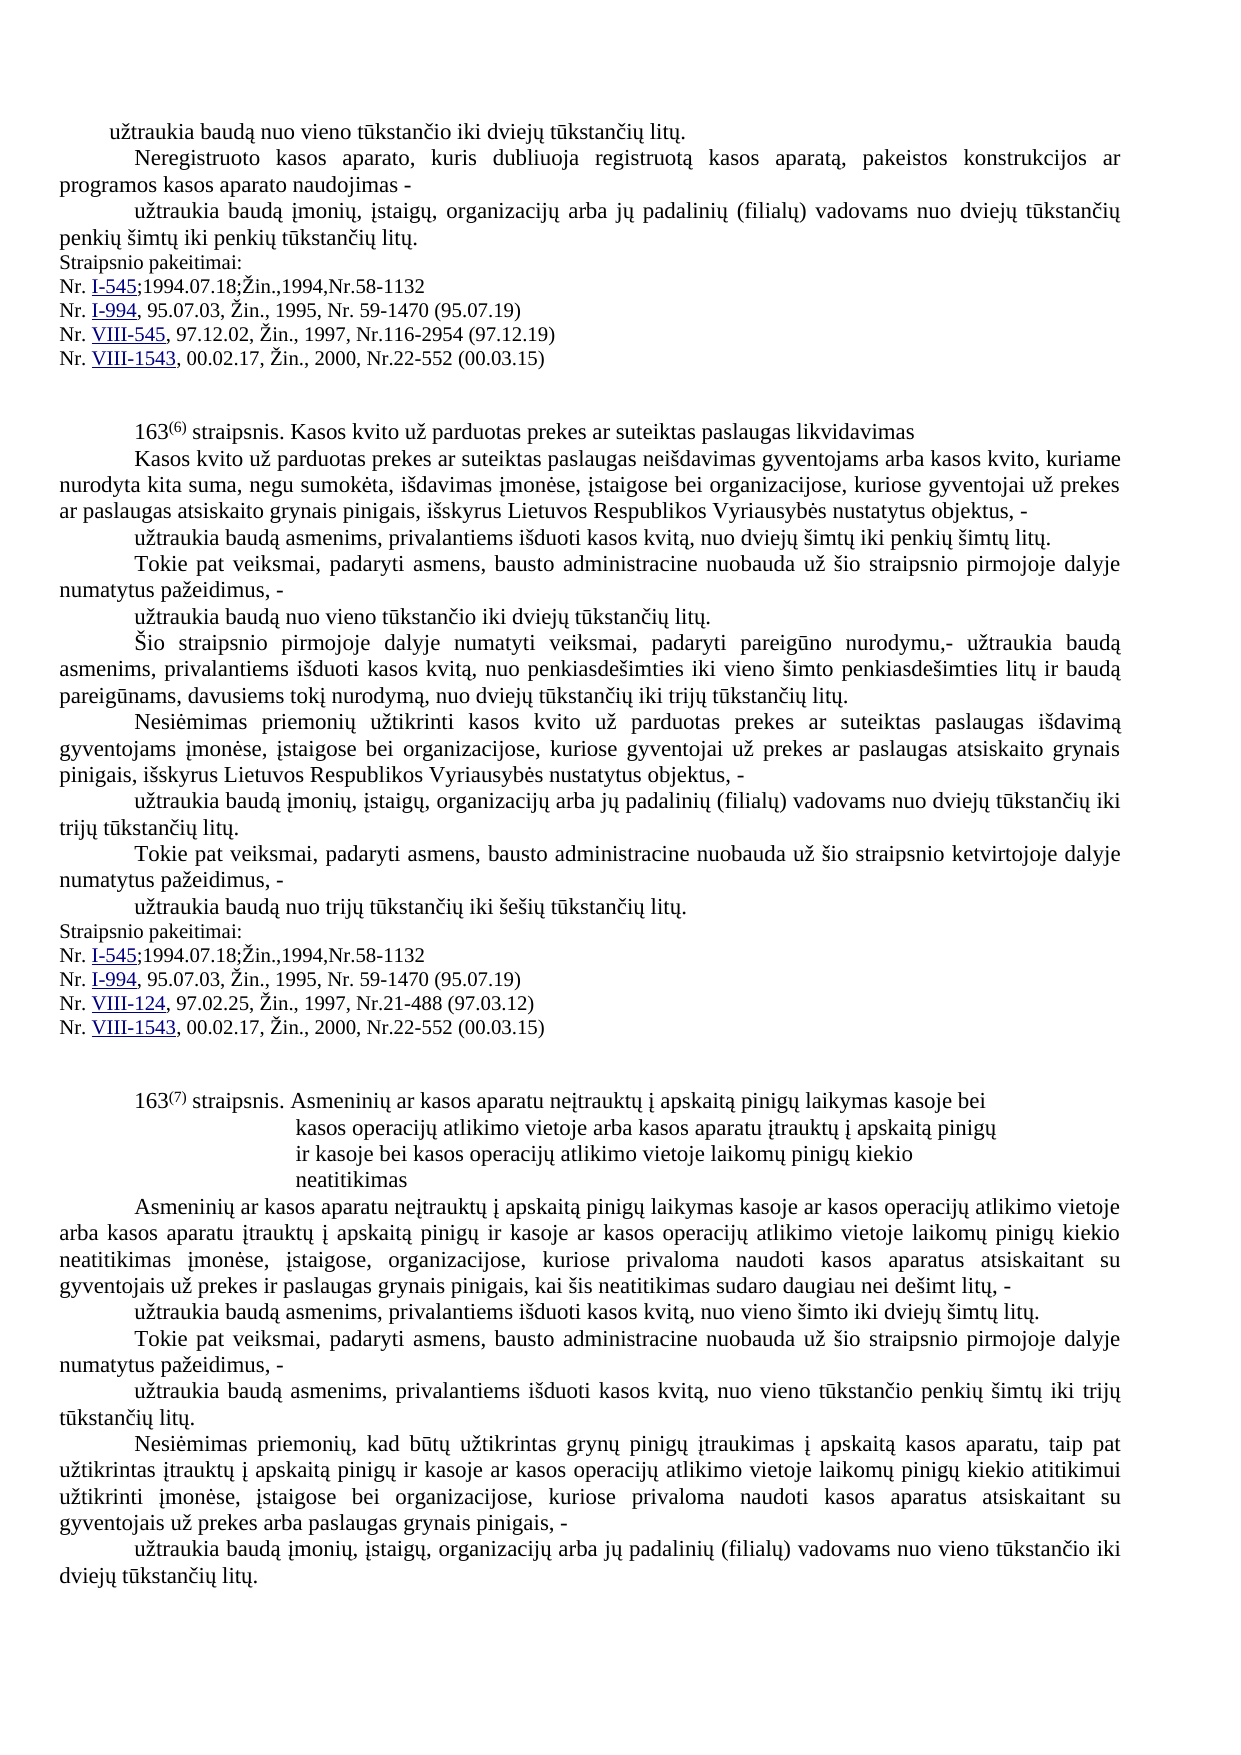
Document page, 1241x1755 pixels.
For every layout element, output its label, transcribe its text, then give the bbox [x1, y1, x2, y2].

text 163(6) straipsnis. Kasos kvito už parduotas prekes ar suteiktas paslaugas likvidavimas [59, 418, 1122, 445]
text Nr. VIII-1543, 00.02.17, Žin., 2000, Nr.22-552 (00.03.15) [59, 1015, 1122, 1039]
text Nr. I-994, 95.07.03, Žin., 1995, Nr. 59-1470 (95.07.19) [59, 967, 1122, 991]
text Nesiėmimas priemonių, kad būtų užtikrintas grynų pinigų įtraukimas į apskaitą kasos aparatu, taip pat užtikrintas įtrauktų į apskaitą pinigų ir kasoje ar kasos operacijų atlikimo vietoje laikomų pinigų kiekio atitikimui užtikrinti įmonėse, įstaigose bei organizacijose, kuriose privaloma naudoti kasos aparatus atsiskaitant su gyventojais už prekes arba paslaugas grynais pinigais, - [59, 1430, 1122, 1536]
text užtraukia baudą įmonių, įstaigų, organizacijų arba jų padalinių (filialų) vadovams nuo dviejų tūkstančių iki trijų tūkstančių litų. [59, 787, 1122, 840]
text Nr. VIII-124, 97.02.25, Žin., 1997, Nr.21-488 (97.03.12) [59, 991, 1122, 1015]
text užtraukia baudą nuo vieno tūkstančio iki dviejų tūkstančių litų. [59, 603, 1122, 629]
text užtraukia baudą asmenims, privalantiems išduoti kasos kvitą, nuo vieno šimto iki dviejų šimtų litų. [59, 1298, 1122, 1325]
text Nr. I-545;1994.07.18;Žin.,1994,Nr.58-1132 [59, 274, 1122, 298]
text 163(7) straipsnis. Asmeninių ar kasos aparatu neįtrauktų į apskaitą pinigų laikymas kasoje bei [134, 1087, 1122, 1114]
text Kasos kvito už parduotas prekes ar suteiktas paslaugas neišdavimas gyventojams arba kasos kvito, kuriame nurodyta kita suma, negu sumokėta, išdavimas įmonėse, įstaigose bei organizacijose, kuriose gyventojai už prekes ar paslaugas atsiskaito grynais pinigais, išskyrus Lietuvos Respublikos Vyriausybės nustatytus objektus, - [59, 445, 1122, 524]
text Šio straipsnio pirmojoje dalyje numatyti veiksmai, padaryti pareigūno nurodymu,- užtraukia baudą asmenims, privalantiems išduoti kasos kvitą, nuo penkiasdešimties iki vieno šimto penkiasdešimties litų ir baudą pareigūnams, davusiems tokį nurodymą, nuo dviejų tūkstančių iki trijų tūkstančių litų. [59, 629, 1122, 708]
text Nr. VIII-545, 97.12.02, Žin., 1997, Nr.116-2954 (97.12.19) [59, 322, 1122, 346]
text Tokie pat veiksmai, padaryti asmens, bausto administracine nuobauda už šio straipsnio ketvirtojoje dalyje numatytus pažeidimus, - [59, 840, 1122, 893]
text Straipsnio pakeitimai: [59, 250, 1122, 274]
text Tokie pat veiksmai, padaryti asmens, bausto administracine nuobauda už šio straipsnio pirmojoje dalyje numatytus pažeidimus, - [59, 550, 1122, 603]
text Straipsnio pakeitimai: [59, 919, 1122, 943]
text užtraukia baudą nuo trijų tūkstančių iki šešių tūkstančių litų. [59, 893, 1122, 919]
text Nr. I-545;1994.07.18;Žin.,1994,Nr.58-1132 [59, 943, 1122, 967]
text kasos operacijų atlikimo vietoje arba kasos aparatu įtrauktų į apskaitą pinigų [295, 1114, 1122, 1140]
text Asmeninių ar kasos aparatu neįtrauktų į apskaitą pinigų laikymas kasoje ar kasos operacijų atlikimo vietoje arba kasos aparatu įtrauktų į apskaitą pinigų ir kasoje ar kasos operacijų atlikimo vietoje laikomų pinigų kiekio neatitikimas įmonėse, įstaigose, organizacijose, kuriose privaloma naudoti kasos aparatus atsiskaitant su gyventojais už prekes ir paslaugas grynais pinigais, kai šis neatitikimas sudaro daugiau nei dešimt litų, - [59, 1193, 1122, 1298]
text Nr. VIII-1543, 00.02.17, Žin., 2000, Nr.22-552 (00.03.15) [59, 346, 1122, 370]
text neatitikimas [295, 1167, 1122, 1193]
text užtraukia baudą įmonių, įstaigų, organizacijų arba jų padalinių (filialų) vadovams nuo dviejų tūkstančių penkių šimtų iki penkių tūkstančių litų. [59, 197, 1122, 250]
text užtraukia baudą asmenims, privalantiems išduoti kasos kvitą, nuo dviejų šimtų iki penkių šimtų litų. [59, 524, 1122, 550]
text Neregistruoto kasos aparato, kuris dubliuoja registruotą kasos aparatą, pakeistos konstrukcijos ar programos kasos aparato naudojimas - [59, 144, 1122, 197]
text užtraukia baudą įmonių, įstaigų, organizacijų arba jų padalinių (filialų) vadovams nuo vieno tūkstančio iki dviejų tūkstančių litų. [59, 1536, 1122, 1588]
text Nr. I-994, 95.07.03, Žin., 1995, Nr. 59-1470 (95.07.19) [59, 298, 1122, 322]
text Nesiėmimas priemonių užtikrinti kasos kvito už parduotas prekes ar suteiktas paslaugas išdavimą gyventojams įmonėse, įstaigose bei organizacijose, kuriose gyventojai už prekes ar paslaugas atsiskaito grynais pinigais, išskyrus Lietuvos Respublikos Vyriausybės nustatytus objektus, - [59, 708, 1122, 787]
text ir kasoje bei kasos operacijų atlikimo vietoje laikomų pinigų kiekio [295, 1140, 1122, 1167]
text užtraukia baudą asmenims, privalantiems išduoti kasos kvitą, nuo vieno tūkstančio penkių šimtų iki trijų tūkstančių litų. [59, 1377, 1122, 1430]
text užtraukia baudą nuo vieno tūkstančio iki dviejų tūkstančių litų. [59, 118, 1122, 144]
text Tokie pat veiksmai, padaryti asmens, bausto administracine nuobauda už šio straipsnio pirmojoje dalyje numatytus pažeidimus, - [59, 1325, 1122, 1377]
